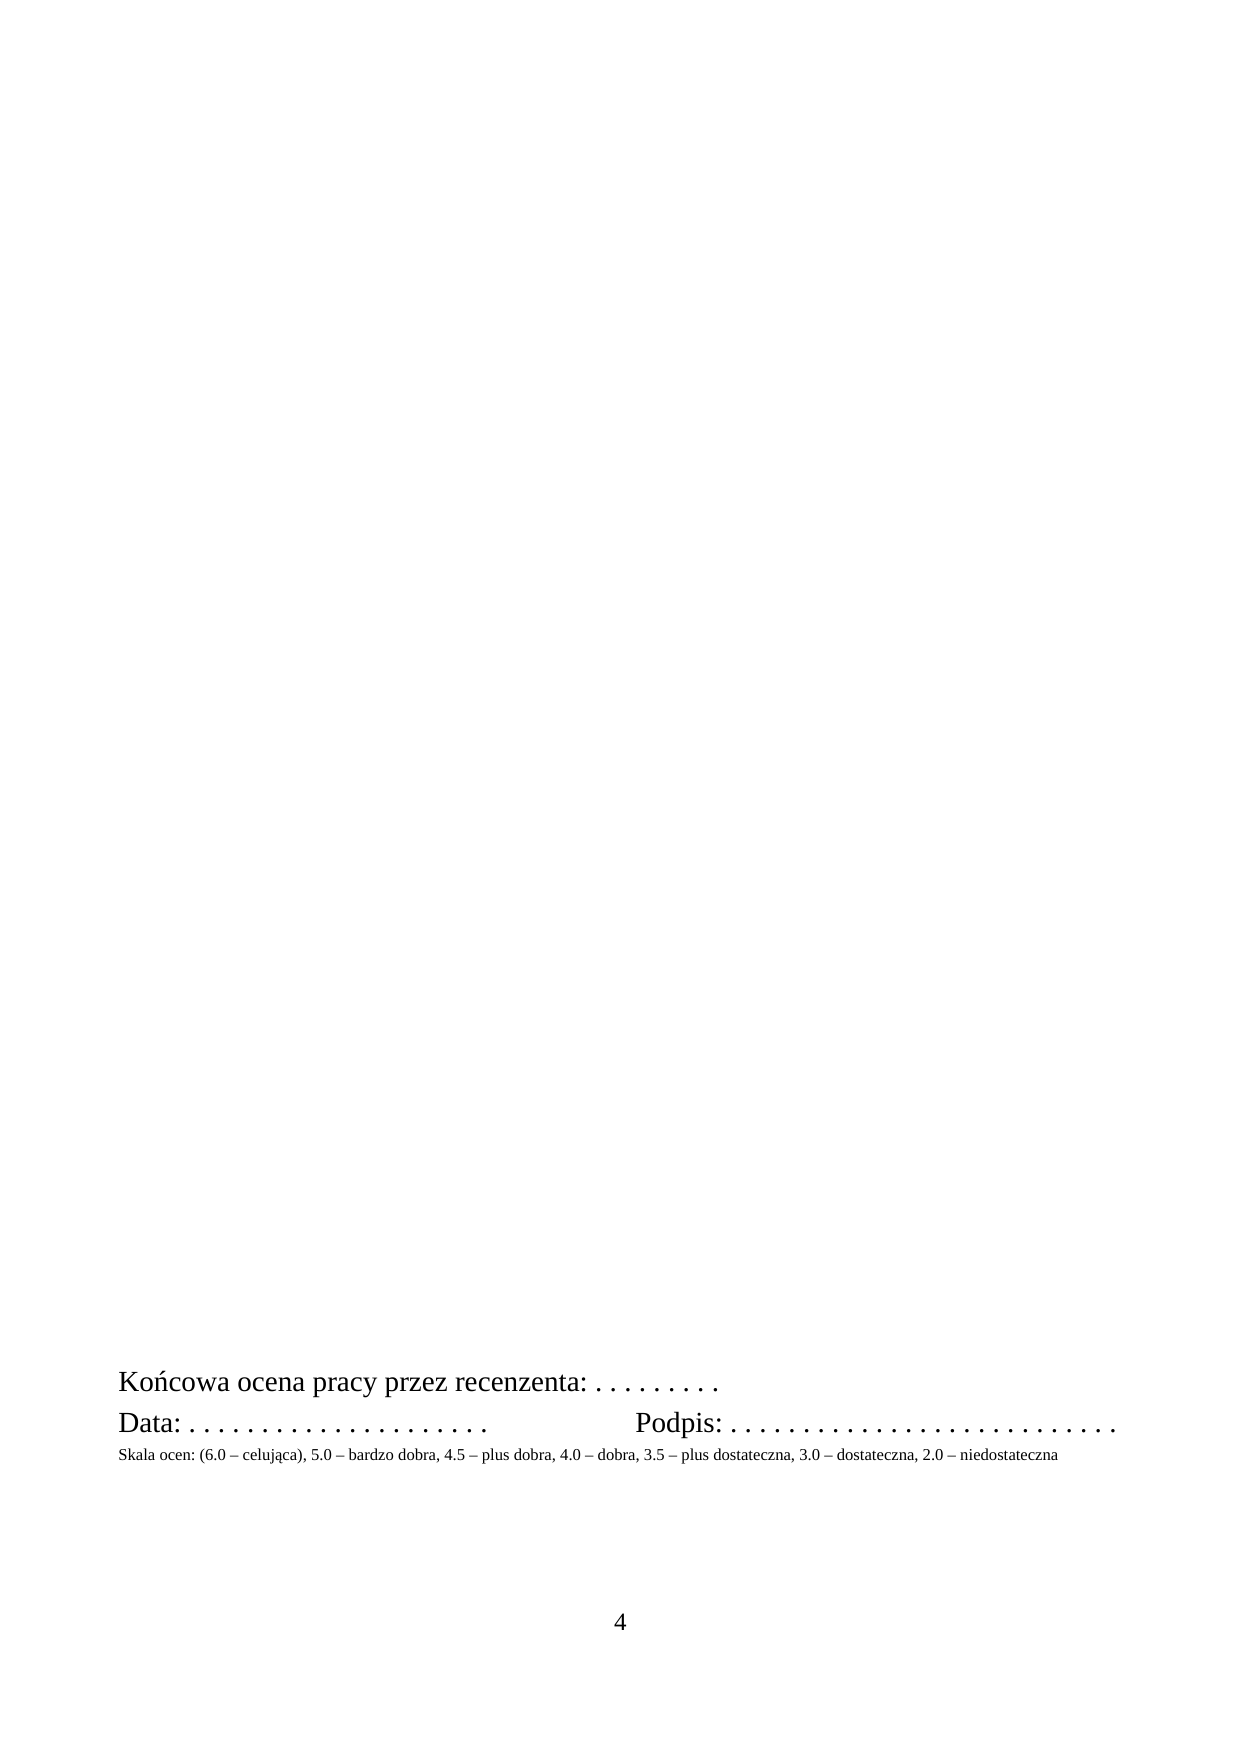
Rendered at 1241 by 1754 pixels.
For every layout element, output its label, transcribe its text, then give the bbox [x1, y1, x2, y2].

text Końcowa ocena pracy przez recenzenta: . . . . . . . . . [118, 1364, 1122, 1398]
text Skala ocen: (6.0 – celująca), 5.0 – bardzo dobra, 4.5 – plus dobra, 4.0 – dobra, 3.5 – plus dostateczna, 3.0 – dostateczna, 2.0 – niedostateczna [118, 1445, 1122, 1464]
text Data: . . . . . . . . . . . . . . . . . . . . . Podpis: . . . . . . . . . . . . . . . . . . . . . . . . . . . [118, 1405, 1122, 1438]
